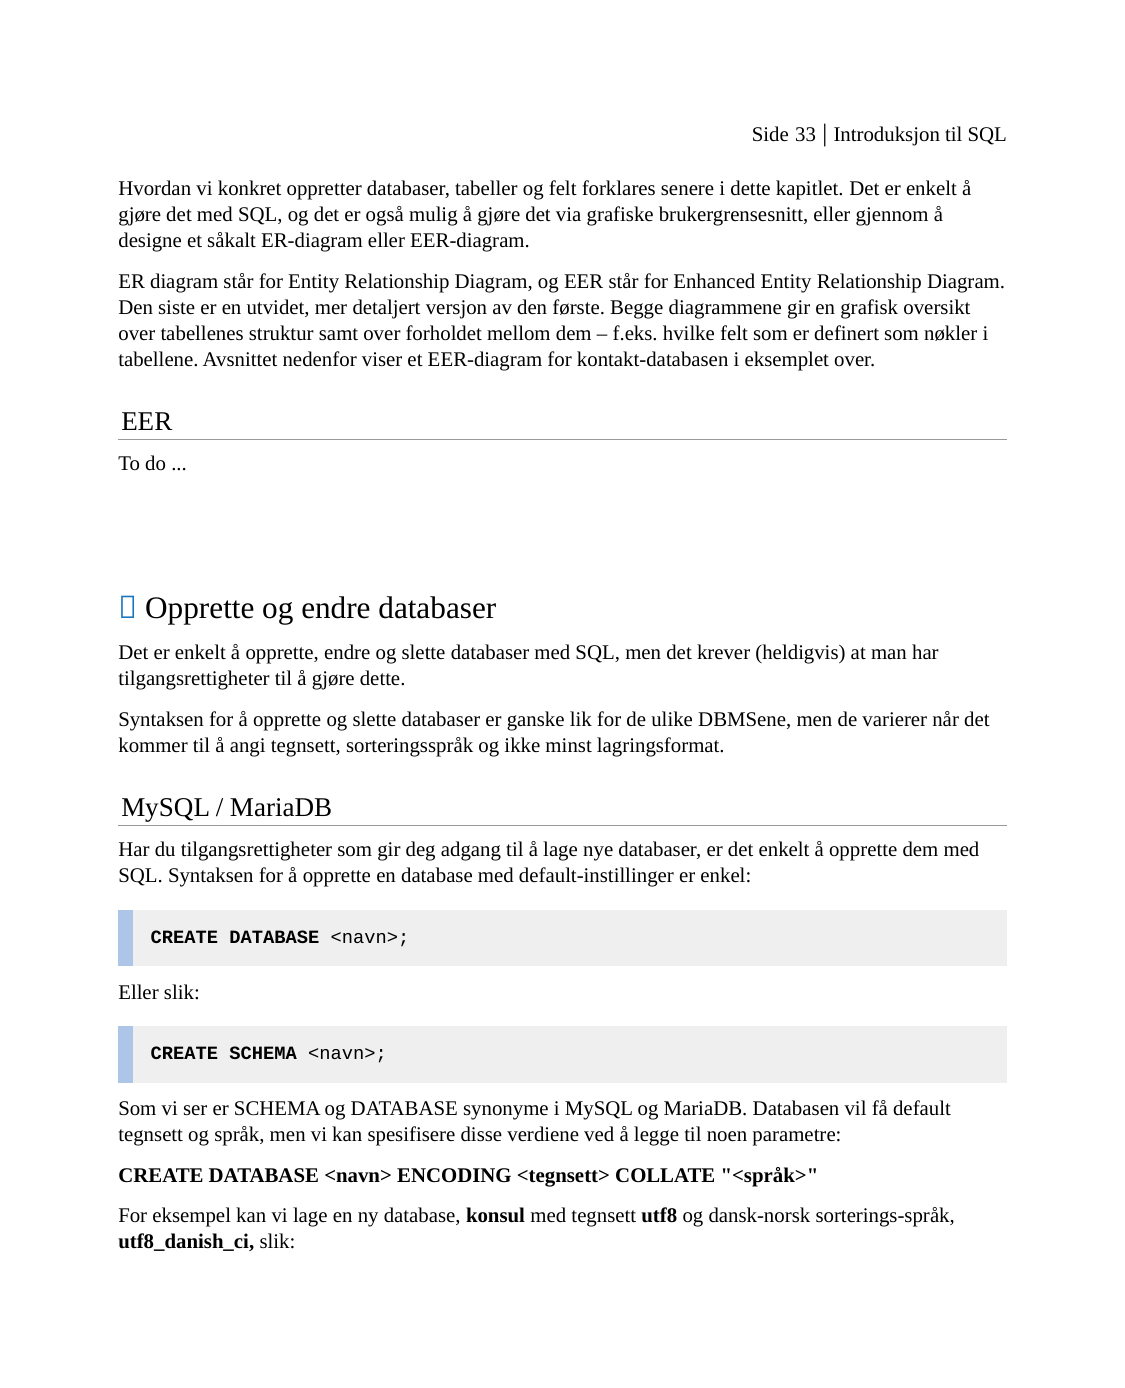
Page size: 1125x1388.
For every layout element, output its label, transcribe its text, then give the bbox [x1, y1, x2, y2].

text Eller slik: [118, 980, 1007, 1004]
text CREATE DATABASE <navn>; [133, 910, 1007, 966]
text Hvordan vi konkret oppretter databaser, tabeller og felt forklares senere i dette kapitlet. Det er enkelt å gjøre det med SQL, og det er også mulig å gjøre det via grafiske brukergrensesnitt, eller gjennom å designe et såkalt ER-diagram eller EER-diagram. [118, 176, 1007, 252]
text Syntaksen for å opprette og slette databaser er ganske lik for de ulike DBMSene, men de varierer når det kommer til å angi tegnsett, sorteringsspråk og ikke minst lagringsformat. [118, 707, 1007, 757]
subtitle EER [118, 402, 1007, 439]
subtitle  Opprette og endre databaser [118, 585, 1007, 628]
text CREATE DATABASE <navn> ENCODING <tegnsett> COLLATE "<språk>" [118, 1163, 1007, 1187]
text CREATE SCHEMA <navn>; [133, 1026, 1007, 1083]
text Som vi ser er SCHEMA og DATABASE synonyme i MySQL og MariaDB. Databasen vil få default tegnsett og språk, men vi kan spesifisere disse verdiene ved å legge til noen parametre: [118, 1096, 1007, 1146]
text Har du tilgangsrettigheter som gir deg adgang til å lage nye databaser, er det enkelt å opprette dem med SQL. Syntaksen for å opprette en database med default-instillinger er enkel: [118, 837, 1007, 887]
subtitle MySQL / MariaDB [118, 788, 1007, 825]
text For eksempel kan vi lage en ny database, konsul med tegnsett utf8 og dansk-norsk sorterings-språk, utf8_danish_ci, slik: [118, 1203, 1007, 1253]
text To do ... [118, 451, 1007, 475]
text ER diagram står for Entity Relationship Diagram, og EER står for Enhanced Entity Relationship Diagram. Den siste er en utvidet, mer detaljert versjon av den første. Begge diagrammene gir en grafisk oversikt over tabellenes struktur samt over forholdet mellom dem – f.eks. hvilke felt som er definert som nøkler i tabellene. Avsnittet nedenfor viser et EER-diagram for kontakt-databasen i eksemplet over. [118, 269, 1007, 371]
text Det er enkelt å opprette, endre og slette databaser med SQL, men det krever (heldigvis) at man har tilgangsrettigheter til å gjøre dette. [118, 640, 1007, 690]
